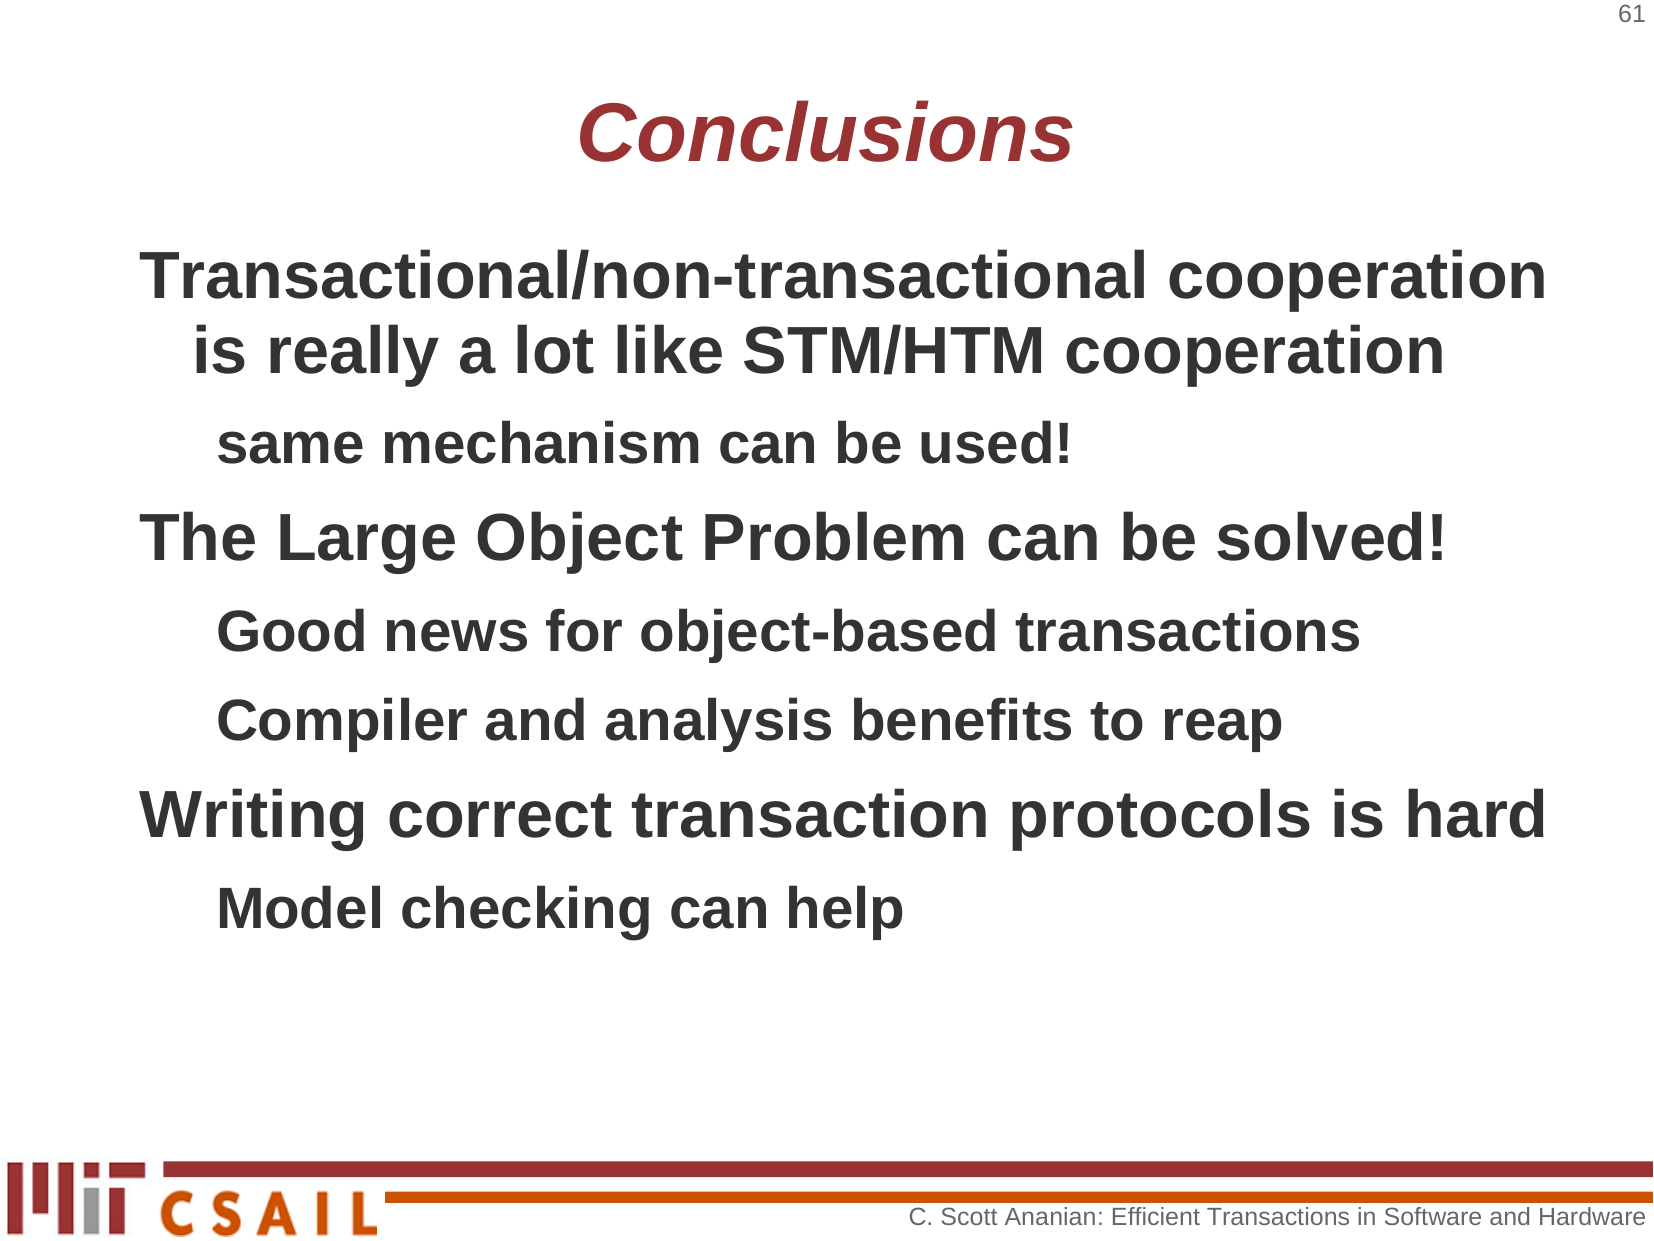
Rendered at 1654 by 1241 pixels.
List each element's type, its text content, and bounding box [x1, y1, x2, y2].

title Conclusions [52, 28, 1601, 237]
list Transactional/non-transactional cooperation is really a lot like STM/HTM cooperation same mechanism can be used! The Large Object Problem can be solved! Good news for object-based transactions Compiler and analysis benefits to reap Writing correct transaction protocols is hard Model checking can help [121, 237, 1561, 1133]
picture [0, 1155, 377, 1237]
